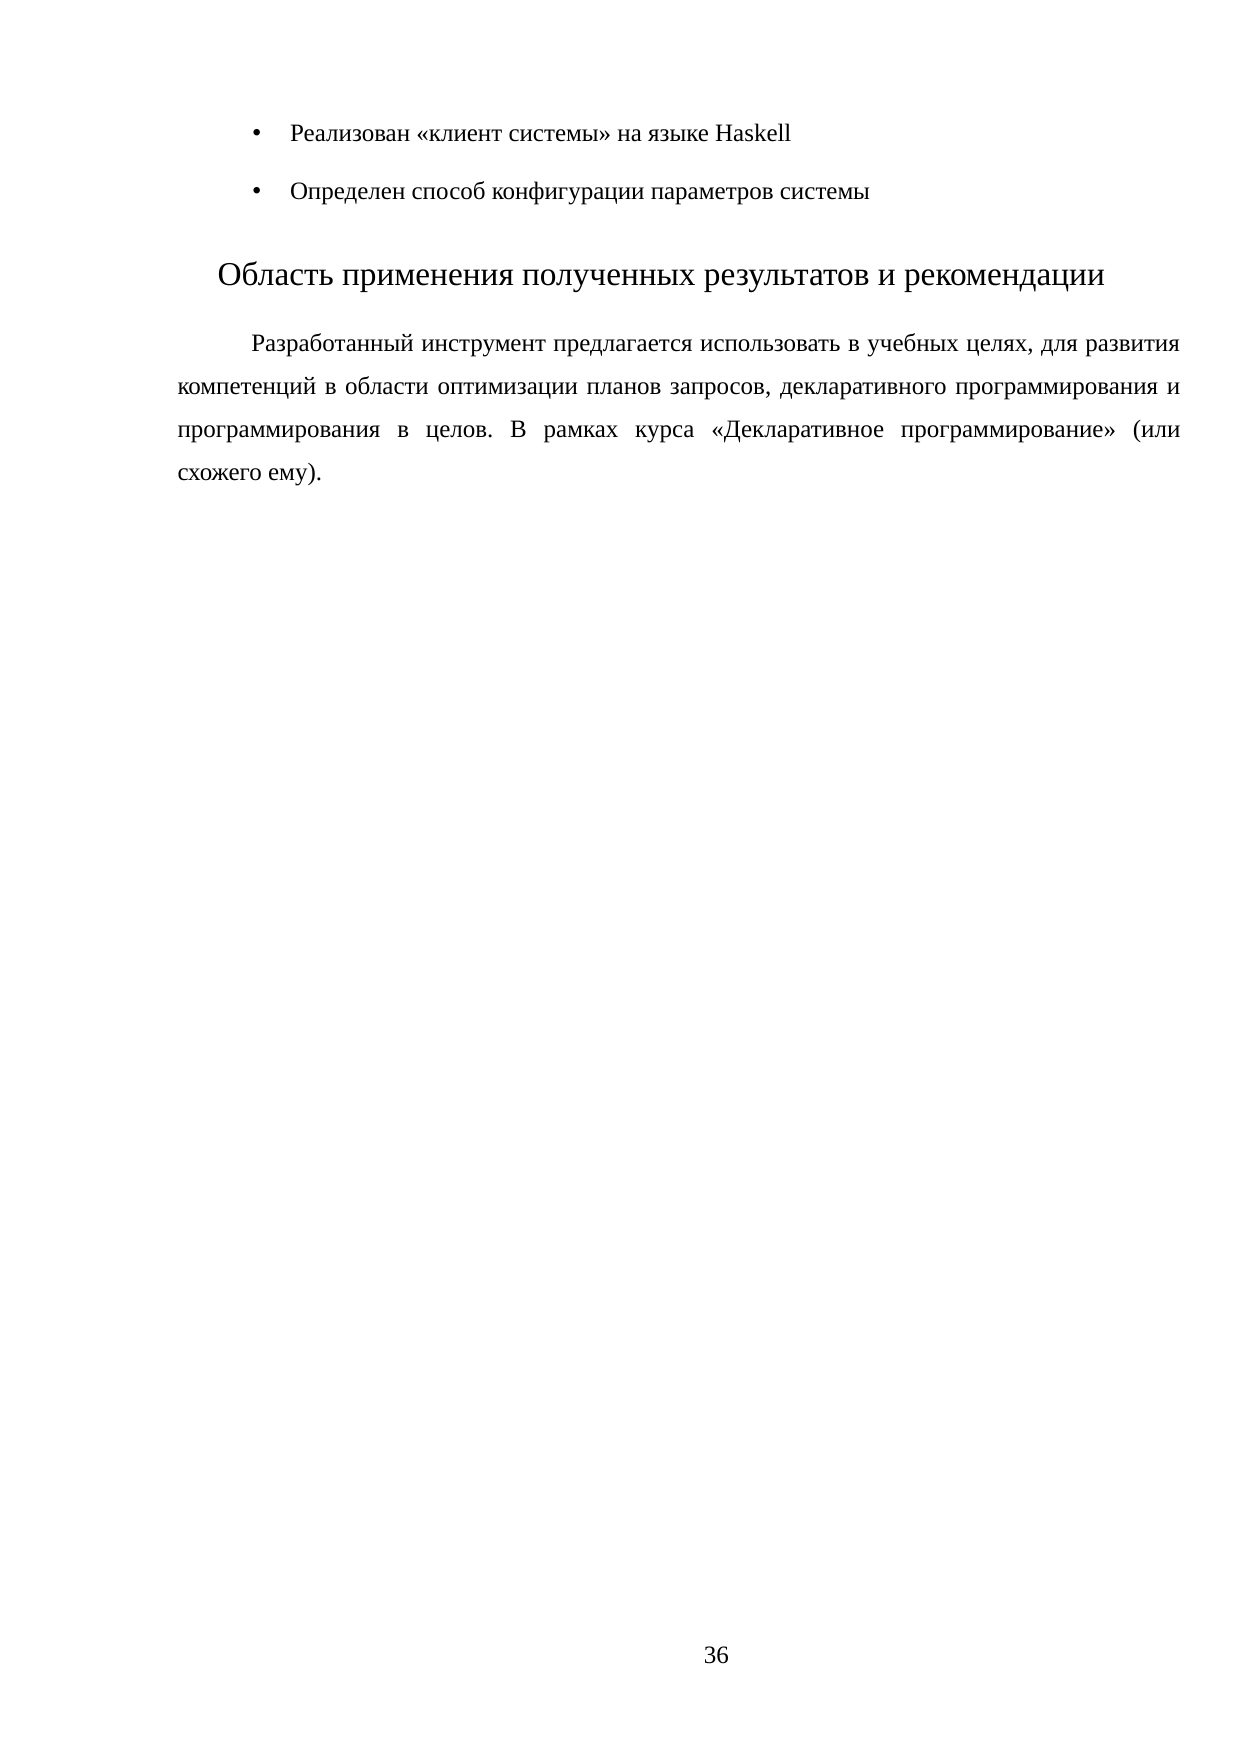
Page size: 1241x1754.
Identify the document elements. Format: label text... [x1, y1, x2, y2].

list Определен способ конфигурации параметров системы [252, 176, 1181, 204]
subtitle Область применения полученных результатов и рекомендации [177, 254, 1146, 293]
text Разработанный инструмент предлагается использовать в учебных целях, для развития компетенций в области оптимизации планов запросов, декларативного программирования и программирования в целов. В рамках курса «Декларативное программирование» (или схожего ему). [177, 328, 1181, 486]
list Реализован «клиент системы» на языке Haskell [252, 118, 1181, 147]
